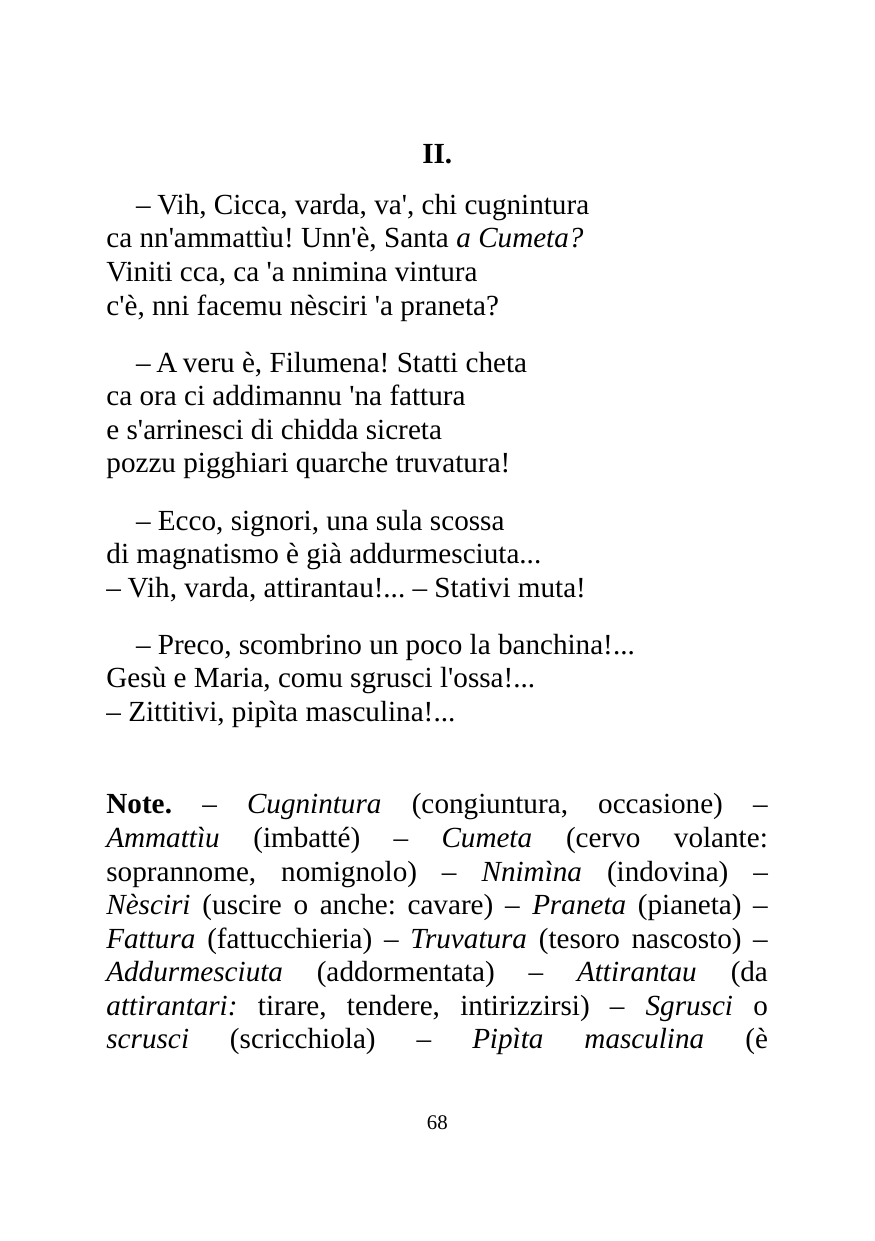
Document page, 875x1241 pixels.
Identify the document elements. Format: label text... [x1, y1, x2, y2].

text Note. – Cugnintura (congiuntura, occasione) – Ammattìu (imbatté) – Cumeta (cervo volante: soprannome, nomignolo) – Nnimìna (indovina) – Nèsciri (uscire o anche: cavare) – Praneta (pianeta) – Fattura (fattucchieria) – Truvatura (tesoro nascosto) – Addurmesciuta (addormentata) – Attirantau (da attirantari: tirare, tendere, intirizzirsi) – Sgrusci o scrusci (scricchiola) – Pipìta masculina (è [106, 787, 768, 1055]
text – Vih, Cicca, varda, va', chi cugnintura [106, 187, 768, 221]
text II. [106, 136, 768, 169]
text c'è, nni facemu nèsciri 'a praneta? [106, 288, 768, 321]
text ca nn'ammattìu! Unn'è, Santa a Cumeta? [106, 221, 768, 254]
text Gesù e Maria, comu sgrusci l'ossa!... [106, 660, 768, 694]
text pozzu pigghiari quarche truvatura! [106, 445, 768, 479]
text – Zittitivi, pipìta masculina!... [106, 694, 768, 727]
text – Ecco, signori, una sula scossa [106, 503, 768, 536]
text – A veru è, Filumena! Statti cheta [106, 345, 768, 378]
text – Preco, scombrino un poco la banchina!... [106, 627, 768, 660]
text e s'arrinesci di chidda sicreta [106, 412, 768, 445]
text ca ora ci addimannu 'na fattura [106, 378, 768, 412]
text – Vih, varda, attirantau!... – Stativi muta! [106, 570, 768, 603]
text Viniti cca, ca 'a nnimina vintura [106, 254, 768, 288]
text di magnatismo è già addurmesciuta... [106, 536, 768, 570]
